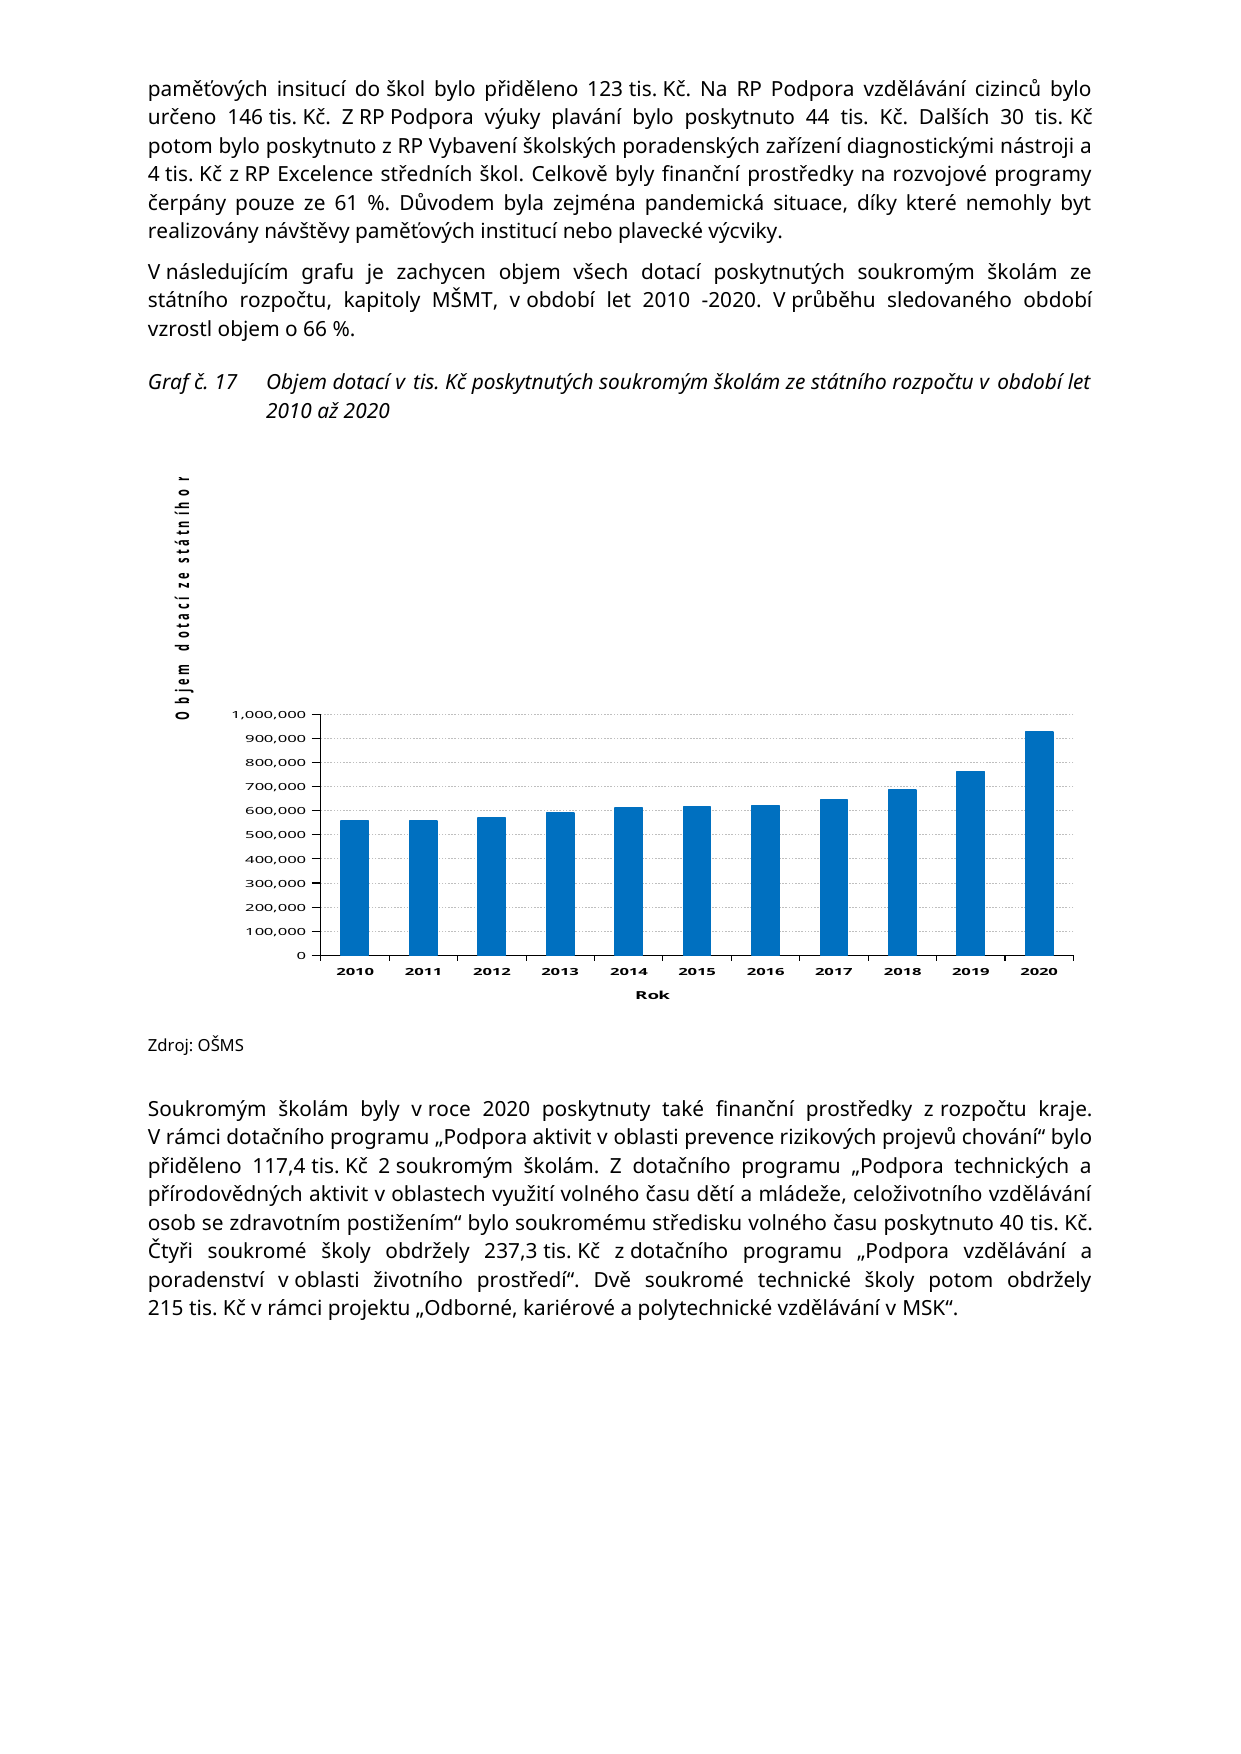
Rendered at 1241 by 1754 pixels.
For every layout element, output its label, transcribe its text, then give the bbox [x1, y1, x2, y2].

text Zdroj: OŠMS [148, 1034, 1092, 1057]
text V následujícím grafu je zachycen objem všech dotací poskytnutých soukromým školám ze státního rozpočtu, kapitoly MŠMT, v období let 2010 -2020. V průběhu sledovaného období vzrostl objem o 66 %. [148, 257, 1092, 342]
list Objem dotací v tis. Kč poskytnutých soukromým školám ze státního rozpočtu v období let 2010 až 2020 [148, 367, 1092, 424]
text paměťových insitucí do škol bylo přiděleno 123 tis. Kč. Na RP Podpora vzdělávání cizinců bylo určeno 146 tis. Kč. Z RP Podpora výuky plavání bylo poskytnuto 44 tis. Kč. Dalších 30 tis. Kč potom bylo poskytnuto z RP Vybavení školských poradenských zařízení diagnostickými nástroji a 4 tis. Kč z RP Excelence středních škol. Celkově byly finanční prostředky na rozvojové programy čerpány pouze ze 61 %. Důvodem byla zejména pandemická situace, díky které nemohly byt realizovány návštěvy paměťových institucí nebo plavecké výcviky. [148, 74, 1092, 244]
text Soukromým školám byly v roce 2020 poskytnuty také finanční prostředky z rozpočtu kraje. V rámci dotačního programu „Podpora aktivit v oblasti prevence rizikových projevů chování“ bylo přiděleno 117,4 tis. Kč 2 soukromým školám. Z dotačního programu „Podpora technických a přírodovědných aktivit v oblastech využití volného času dětí a mládeže, celoživotního vzdělávání osob se zdravotním postižením“ bylo soukromému středisku volného času poskytnuto 40 tis. Kč. Čtyři soukromé školy obdržely 237,3 tis. Kč z dotačního programu „Podpora vzdělávání a poradenství v oblasti životního prostředí“. Dvě soukromé technické školy potom obdržely 215 tis. Kč v rámci projektu „Odborné, kariérové a polytechnické vzdělávání v MSK“. [148, 1094, 1092, 1322]
